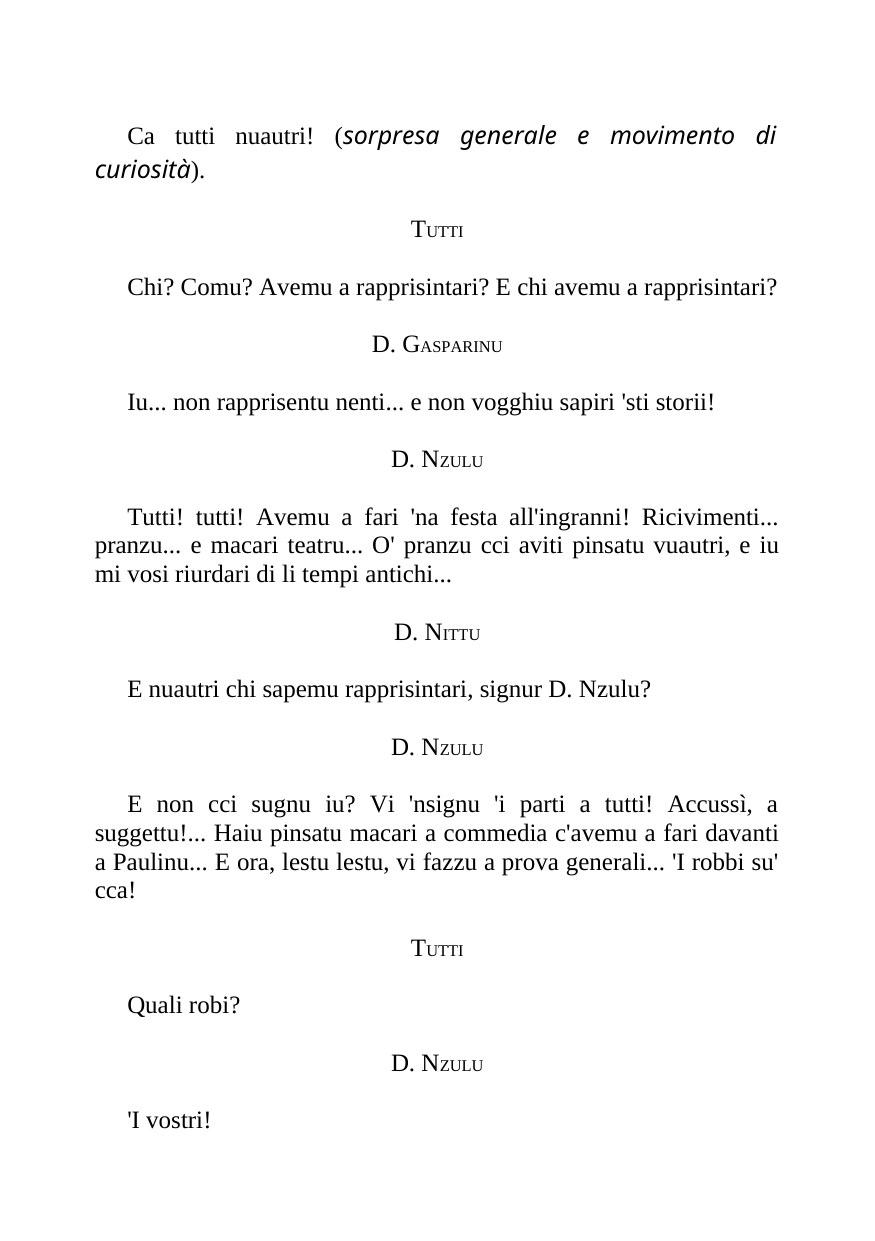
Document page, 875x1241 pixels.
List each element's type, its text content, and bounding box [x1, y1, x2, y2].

text Quali robi? [94, 990, 779, 1019]
text 'I vostri! [94, 1105, 779, 1134]
text Tutti [94, 214, 779, 243]
text E non cci sugnu iu? Vi 'nsignu 'i parti a tutti! Accussì, a suggettu!... Haiu pinsatu macari a commedia c'avemu a fari davanti a Paulinu... E ora, lestu lestu, vi fazzu a prova generali... 'I robbi su' cca! [94, 789, 779, 904]
text Ca tutti nuautri! (sorpresa generale e movimento di curiosità). [94, 117, 779, 185]
text D. Nzulu [94, 1048, 779, 1077]
text Tutti [94, 933, 779, 962]
text Chi? Comu? Avemu a rapprisintari? E chi avemu a rapprisintari? [94, 272, 779, 300]
text Tutti! tutti! Avemu a fari 'na festa all'ingranni! Ricivimenti... pranzu... e macari teatru... O' pranzu cci aviti pinsatu vuautri, e iu mi vosi riurdari di li tempi antichi... [94, 502, 779, 588]
text E nuautri chi sapemu rapprisintari, signur D. Nzulu? [94, 674, 779, 703]
text D. Gasparinu [94, 329, 779, 358]
text D. Nittu [94, 617, 779, 645]
text D. Nzulu [94, 732, 779, 760]
text Iu... non rapprisentu nenti... e non vogghiu sapiri 'sti storii! [94, 387, 779, 415]
text D. Nzulu [94, 444, 779, 473]
